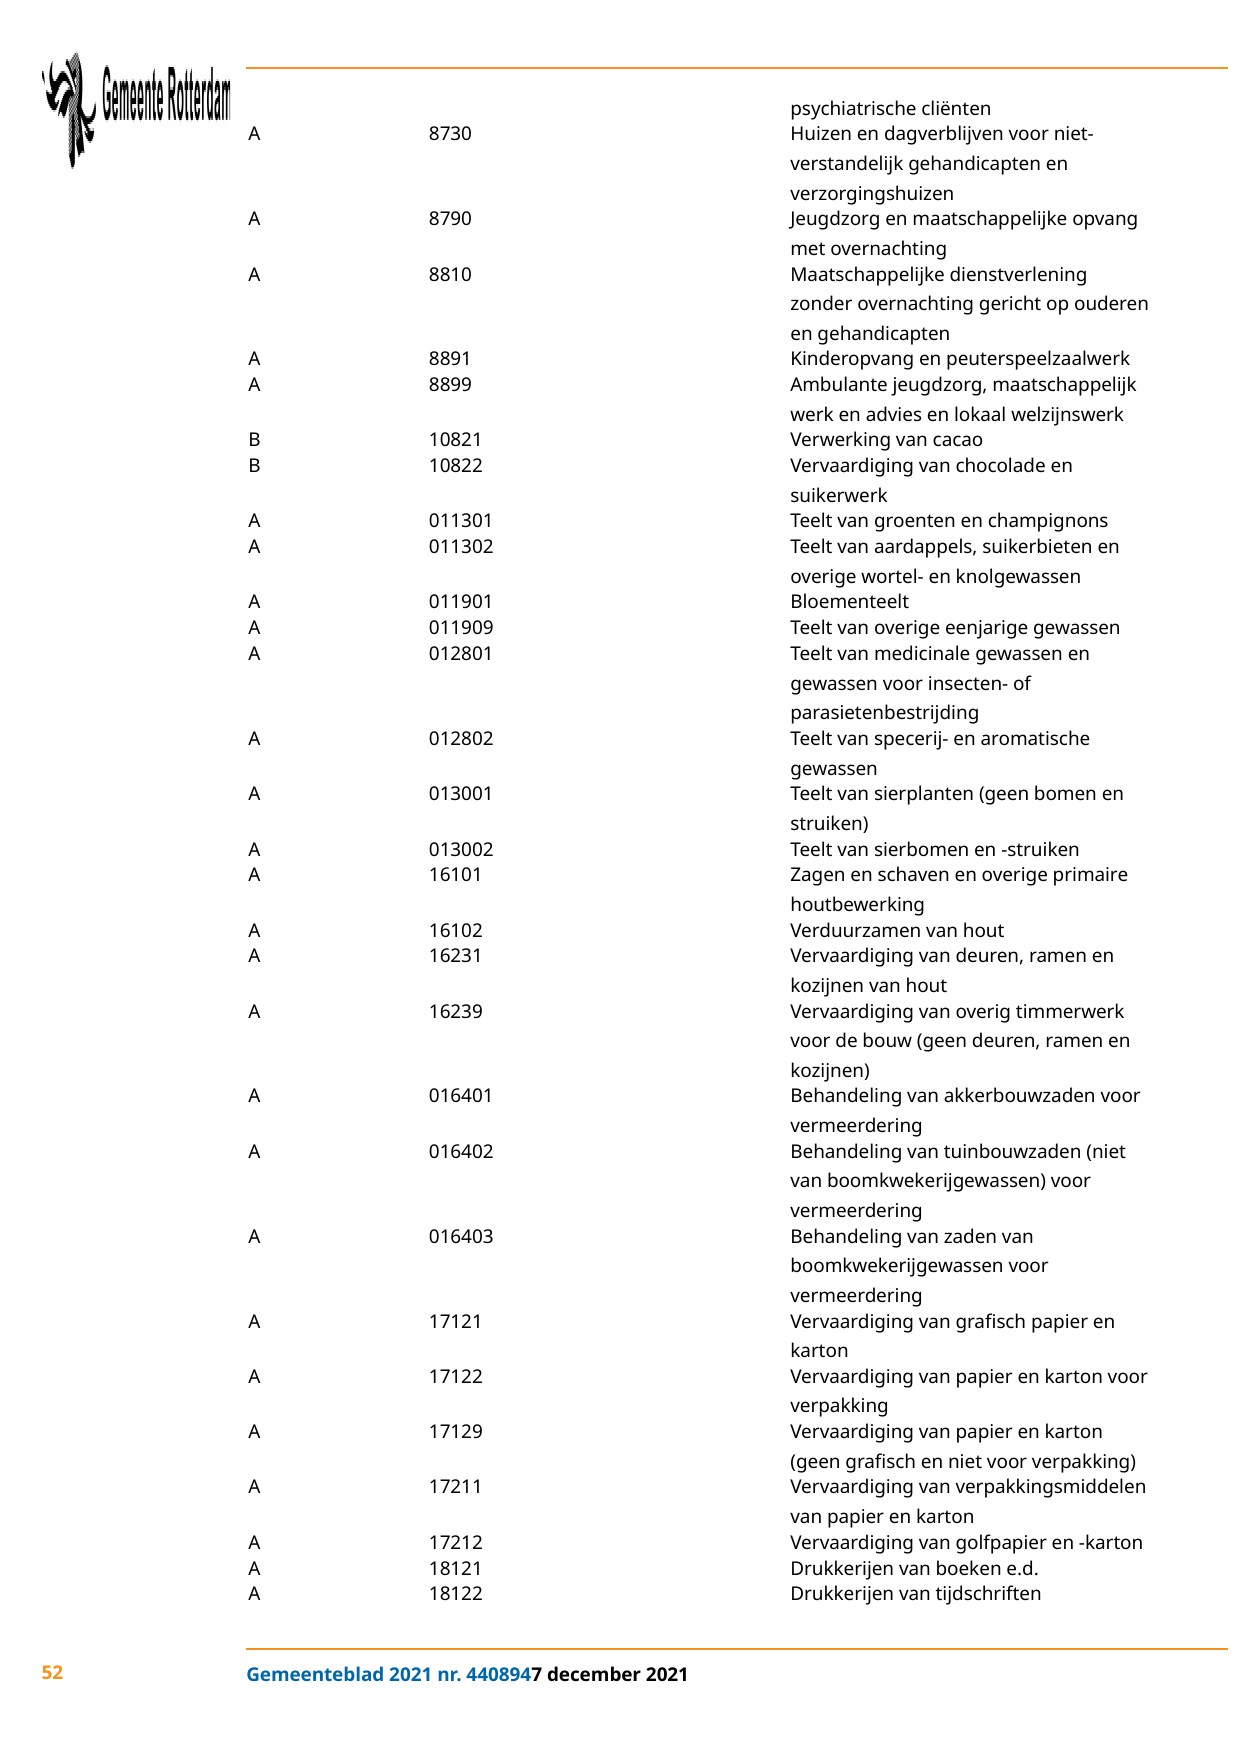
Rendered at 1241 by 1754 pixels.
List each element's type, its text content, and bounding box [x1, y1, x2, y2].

table_cell B [248, 427, 429, 452]
table_cell A [248, 917, 429, 942]
table_cell Bloementeelt [790, 589, 1152, 614]
picture [41, 47, 231, 172]
table_cell Zagen en schaven en overige primaire houtbewerking [790, 861, 1152, 917]
table_cell 10822 [429, 453, 790, 508]
table_cell A [248, 1581, 429, 1606]
table_cell 18122 [429, 1581, 790, 1606]
table_cell 011301 [429, 508, 790, 533]
table_cell 8810 [429, 261, 790, 346]
table_cell A [248, 861, 429, 917]
table_cell Verduurzamen van hout [790, 917, 1152, 942]
table_cell Vervaardiging van papier en karton (geen grafisch en niet voor verpakking) [790, 1419, 1152, 1474]
table_cell Vervaardiging van overig timmerwerk voor de bouw (geen deuren, ramen en kozijnen) [790, 998, 1152, 1083]
table_cell 17129 [429, 1419, 790, 1474]
table_cell Teelt van medicinale gewassen en gewassen voor insecten- of parasietenbestrijding [790, 640, 1152, 725]
table_cell 011901 [429, 589, 790, 614]
table_cell Behandeling van zaden van boomkwekerijgewassen voor vermeerdering [790, 1223, 1152, 1308]
table_cell A [248, 836, 429, 861]
table_cell Teelt van aardappels, suikerbieten en overige wortel- en knolgewassen [790, 534, 1152, 589]
table_cell Teelt van groenten en champignons [790, 508, 1152, 533]
table_cell Teelt van specerij- en aromatische gewassen [790, 725, 1152, 780]
table_cell Teelt van sierplanten (geen bomen en struiken) [790, 780, 1152, 836]
table_cell 16102 [429, 917, 790, 942]
table_cell 011302 [429, 534, 790, 589]
table_cell Drukkerijen van tijdschriften [790, 1581, 1152, 1606]
table_cell A [248, 1083, 429, 1138]
table_cell 18121 [429, 1555, 790, 1581]
table_cell 16239 [429, 998, 790, 1083]
table_cell 17121 [429, 1308, 790, 1363]
table_cell A [248, 998, 429, 1083]
table_cell A [248, 1555, 429, 1581]
table_cell Vervaardiging van papier en karton voor verpakking [790, 1363, 1152, 1418]
table_cell Behandeling van tuinbouwzaden (niet van boomkwekerijgewassen) voor vermeerdering [790, 1138, 1152, 1223]
table_cell 013002 [429, 836, 790, 861]
table_cell 016403 [429, 1223, 790, 1308]
table_cell 8790 [429, 205, 790, 261]
table_cell 17212 [429, 1529, 790, 1555]
table_cell A [248, 1474, 429, 1529]
table_cell A [248, 508, 429, 533]
table_cell 17122 [429, 1363, 790, 1418]
table_cell psychiatrische cliënten [790, 95, 1152, 121]
table_cell Vervaardiging van deuren, ramen en kozijnen van hout [790, 943, 1152, 998]
table_cell A [248, 261, 429, 346]
table_cell 17211 [429, 1474, 790, 1529]
table_cell 012801 [429, 640, 790, 725]
table_cell 16101 [429, 861, 790, 917]
table_cell 16231 [429, 943, 790, 998]
table_cell A [248, 371, 429, 427]
table_cell Vervaardiging van grafisch papier en karton [790, 1308, 1152, 1363]
table_cell A [248, 534, 429, 589]
table_cell 013001 [429, 780, 790, 836]
table_cell A [248, 780, 429, 836]
table_cell A [248, 1363, 429, 1418]
table_cell Vervaardiging van verpakkingsmiddelen van papier en karton [790, 1474, 1152, 1529]
table_cell A [248, 615, 429, 640]
table_cell B [248, 453, 429, 508]
table_cell Drukkerijen van boeken e.d. [790, 1555, 1152, 1581]
table_cell [429, 95, 790, 121]
table_cell A [248, 943, 429, 998]
table_cell Teelt van sierbomen en -struiken [790, 836, 1152, 861]
table_cell Vervaardiging van golfpapier en -karton [790, 1529, 1152, 1555]
table_cell A [248, 205, 429, 261]
table_cell [248, 95, 429, 121]
table_cell Kinderopvang en peuterspeelzaalwerk [790, 346, 1152, 371]
table_cell Teelt van overige eenjarige gewassen [790, 615, 1152, 640]
table_cell Ambulante jeugdzorg, maatschappelijk werk en advies en lokaal welzijnswerk [790, 371, 1152, 427]
table_cell A [248, 1138, 429, 1223]
table_cell A [248, 725, 429, 780]
table_cell A [248, 1223, 429, 1308]
table_cell 8730 [429, 121, 790, 205]
table_cell 8891 [429, 346, 790, 371]
table_cell A [248, 346, 429, 371]
table_cell 011909 [429, 615, 790, 640]
table_cell 012802 [429, 725, 790, 780]
table_cell Jeugdzorg en maatschappelijke opvang met overnachting [790, 205, 1152, 261]
table_cell Behandeling van akkerbouwzaden voor vermeerdering [790, 1083, 1152, 1138]
table_cell A [248, 1419, 429, 1474]
table_cell A [248, 1308, 429, 1363]
table_cell A [248, 640, 429, 725]
table_cell 8899 [429, 371, 790, 427]
table_cell 10821 [429, 427, 790, 452]
table_cell A [248, 589, 429, 614]
table_cell 016401 [429, 1083, 790, 1138]
table_cell Vervaardiging van chocolade en suikerwerk [790, 453, 1152, 508]
table_cell Verwerking van cacao [790, 427, 1152, 452]
table_cell Maatschappelijke dienstverlening zonder overnachting gericht op ouderen en gehandicapten [790, 261, 1152, 346]
table_cell Huizen en dagverblijven voor niet-verstandelijk gehandicapten en verzorgingshuizen [790, 121, 1152, 205]
table_cell A [248, 121, 429, 205]
table_cell A [248, 1529, 429, 1555]
table_cell 016402 [429, 1138, 790, 1223]
